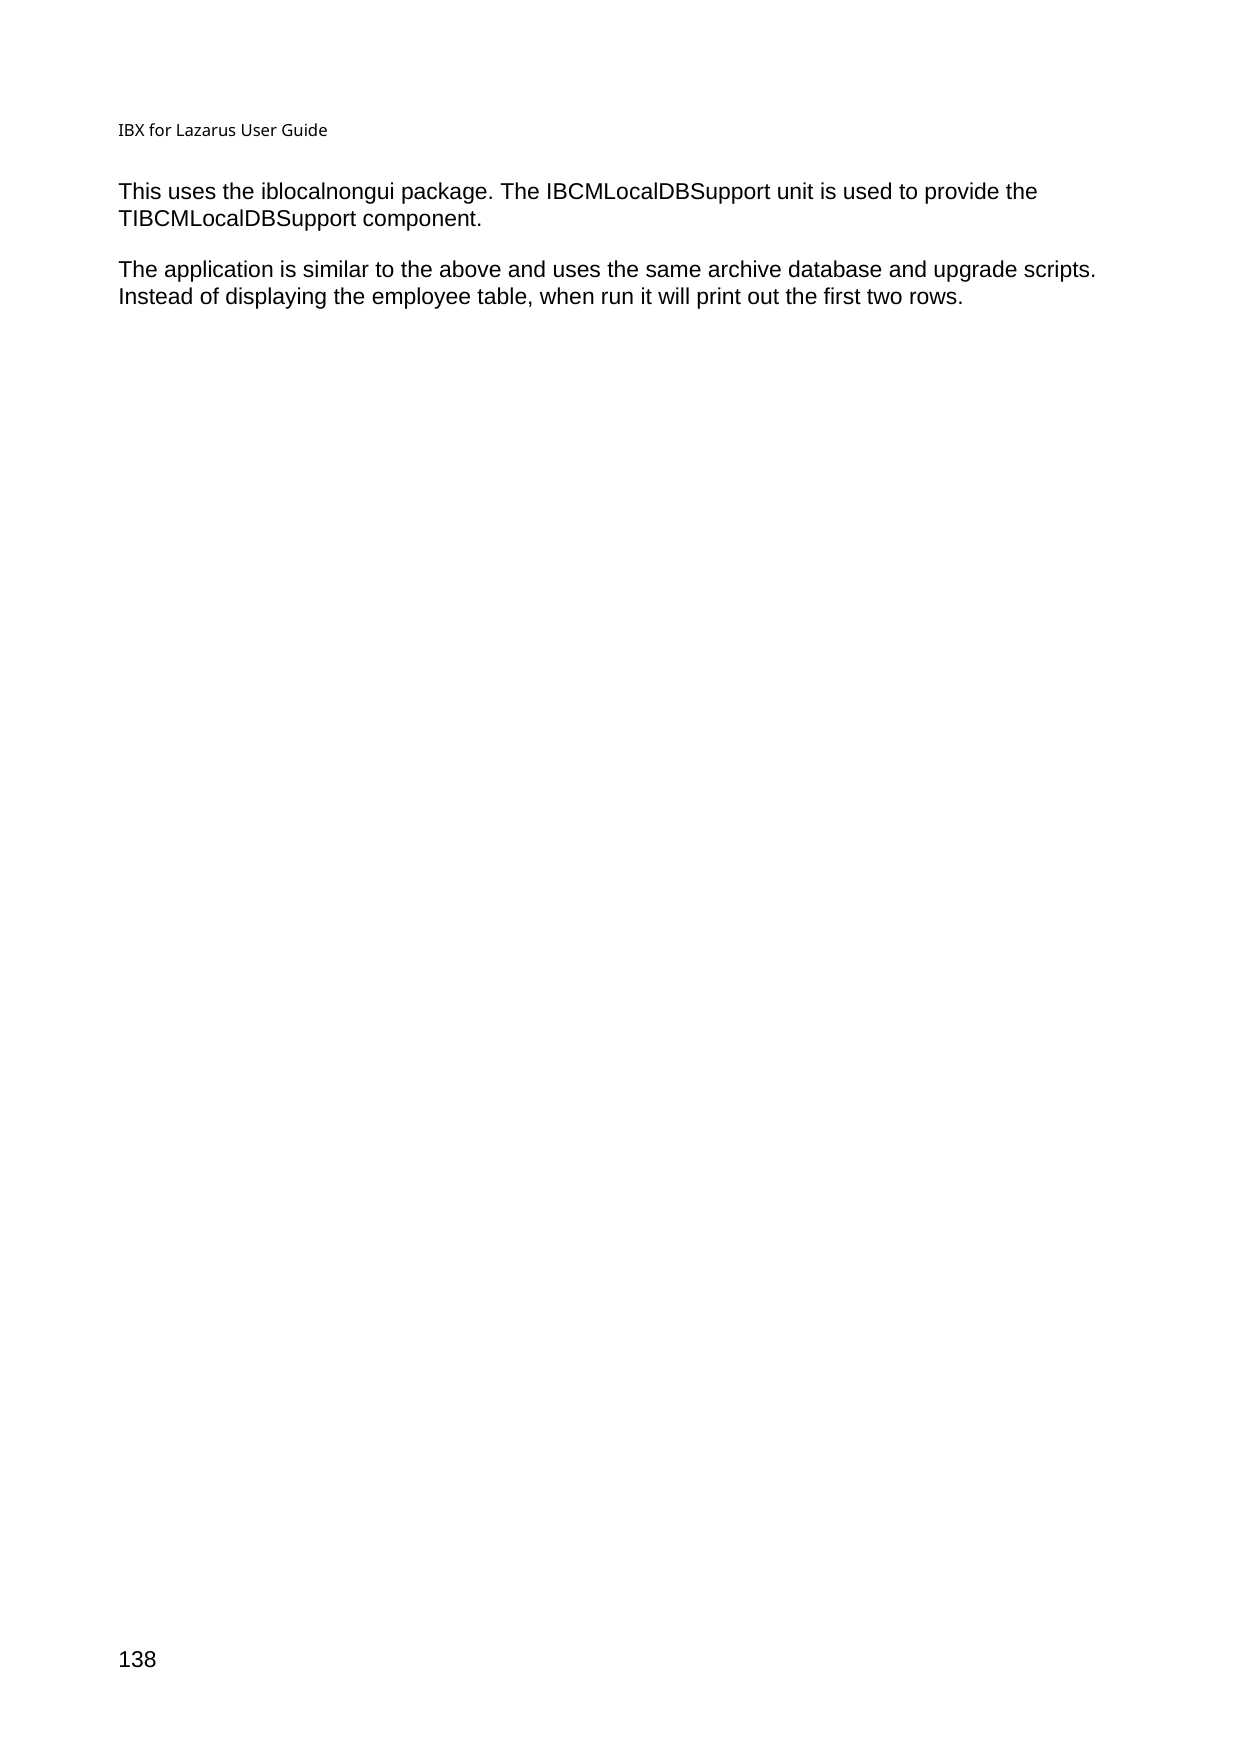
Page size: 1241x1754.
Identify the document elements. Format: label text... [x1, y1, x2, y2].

text The application is similar to the above and uses the same archive database and upgrade scripts. Instead of displaying the employee table, when run it will print out the first two rows. [118, 256, 1122, 309]
text This uses the iblocalnongui package. The IBCMLocalDBSupport unit is used to provide the TIBCMLocalDBSupport component. [118, 178, 1122, 231]
